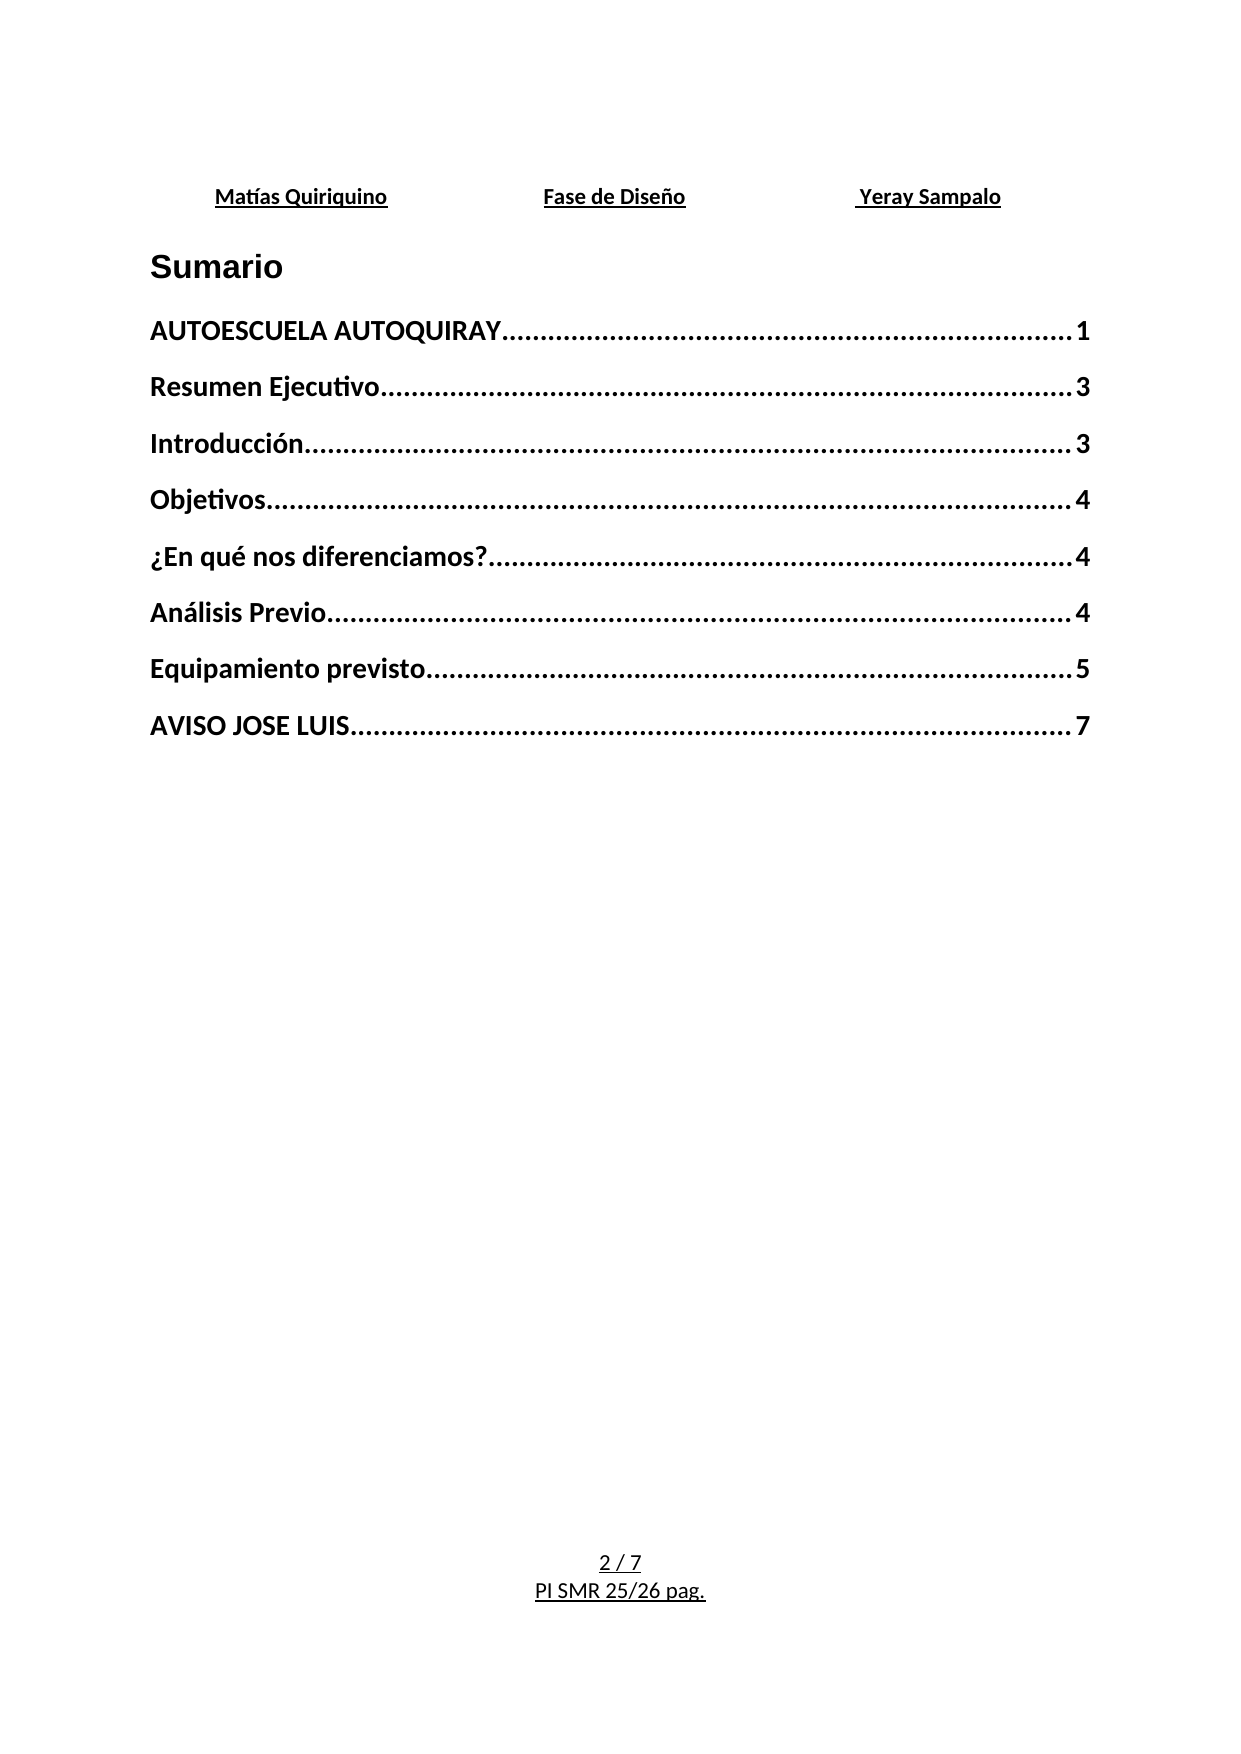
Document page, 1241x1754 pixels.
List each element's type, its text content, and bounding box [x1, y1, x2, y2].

subtitle Análisis Previo 4 [150, 594, 1090, 630]
subtitle Introducción 3 [150, 425, 1090, 460]
subtitle ¿En qué nos diferenciamos? 4 [150, 538, 1090, 573]
subtitle AUTOESCUELA AUTOQUIRAY 1 [150, 312, 1090, 347]
subtitle Equipamiento previsto 5 [150, 651, 1090, 686]
subtitle Sumario [150, 247, 1090, 285]
subtitle Resumen Ejecutivo 3 [150, 368, 1090, 404]
subtitle AVISO JOSE LUIS 7 [150, 707, 1090, 743]
subtitle Objetivos 4 [150, 481, 1090, 517]
